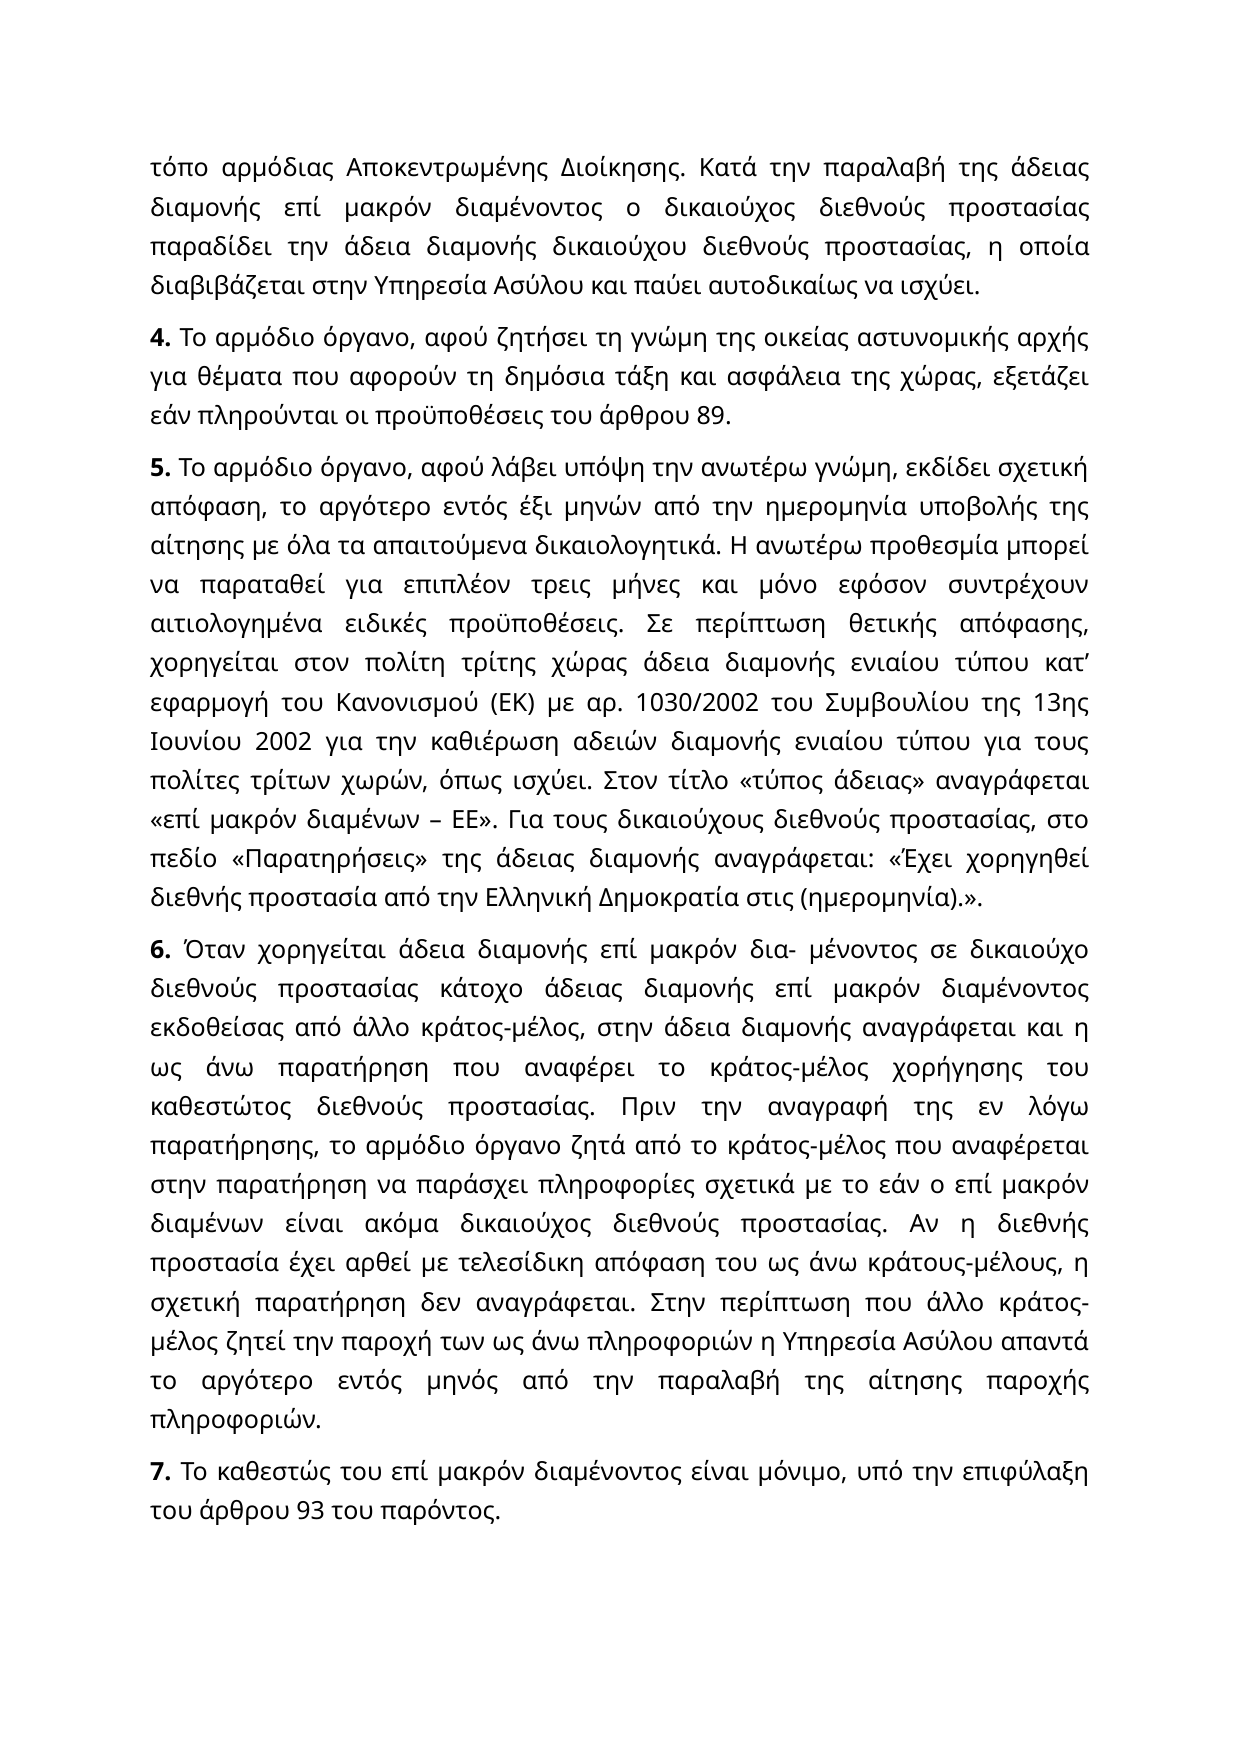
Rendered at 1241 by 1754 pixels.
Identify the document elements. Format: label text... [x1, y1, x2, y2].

text 4. Το αρμόδιο όργανο, αφού ζητήσει τη γνώμη της οικείας αστυνομικής αρχής για θέματα που αφορούν τη δημόσια τάξη και ασφάλεια της χώρας, εξετάζει εάν πληρούνται οι προϋποθέσεις του άρθρου 89. [150, 319, 1090, 432]
text 6. Όταν χορηγείται άδεια διαμονής επί μακρόν δια- μένοντος σε δικαιούχο διεθνούς προστασίας κάτοχο άδειας διαμονής επί μακρόν διαμένοντος εκδοθείσας από άλλο κράτος-μέλος, στην άδεια διαμονής αναγράφεται και η ως άνω παρατήρηση που αναφέρει το κράτος-μέλος χορήγησης του καθεστώτος διεθνούς προστασίας. Πριν την αναγραφή της εν λόγω παρατήρησης, το αρμόδιο όργανο ζητά από το κράτος-μέλος που αναφέρεται στην παρατήρηση να παράσχει πληροφορίες σχετικά με το εάν ο επί μακρόν διαμένων είναι ακόμα δικαιούχος διεθνούς προστασίας. Αν η διεθνής προστασία έχει αρθεί με τελεσίδικη απόφαση του ως άνω κράτους-μέλους, η σχετική παρατήρηση δεν αναγράφεται. Στην περίπτωση που άλλο κράτος- μέλος ζητεί την παροχή των ως άνω πληροφοριών η Υπηρεσία Ασύλου απαντά το αργότερο εντός μηνός από την παραλαβή της αίτησης παροχής πληροφοριών. [150, 932, 1090, 1436]
text 5. Το αρμόδιο όργανο, αφού λάβει υπόψη την ανωτέρω γνώμη, εκδίδει σχετική απόφαση, το αργότερο εντός έξι μηνών από την ημερομηνία υποβολής της αίτησης με όλα τα απαιτούμενα δικαιολογητικά. Η ανωτέρω προθεσμία μπορεί να παραταθεί για επιπλέον τρεις μήνες και μόνο εφόσον συντρέχουν αιτιολογημένα ειδικές προϋποθέσεις. Σε περίπτωση θετικής απόφασης, χορηγείται στον πολίτη τρίτης χώρας άδεια διαμονής ενιαίου τύπου κατ’ εφαρμογή του Κανονισμού (ΕΚ) με αρ. 1030/2002 του Συμβουλίου της 13ης Ιουνίου 2002 για την καθιέρωση αδειών διαμονής ενιαίου τύπου για τους πολίτες τρίτων χωρών, όπως ισχύει. Στον τίτλο «τύπος άδειας» αναγράφεται «επί μακρόν διαμένων – ΕΕ». Για τους δικαιούχους διεθνούς προστασίας, στο πεδίο «Παρατηρήσεις» της άδειας διαμονής αναγράφεται: «Έχει χορηγηθεί διεθνής προστασία από την Ελληνική Δημοκρατία στις (ημερομηνία).». [150, 449, 1090, 914]
text 7. Το καθεστώς του επί μακρόν διαμένοντος είναι μόνιμο, υπό την επιφύλαξη του άρθρου 93 του παρόντος. [150, 1453, 1090, 1527]
text τόπο αρμόδιας Αποκεντρωμένης Διοίκησης. Κατά την παραλαβή της άδειας διαμονής επί μακρόν διαμένοντος ο δικαιούχος διεθνούς προστασίας παραδίδει την άδεια διαμονής δικαιούχου διεθνούς προστασίας, η οποία διαβιβάζεται στην Υπηρεσία Ασύλου και παύει αυτοδικαίως να ισχύει. [150, 150, 1090, 302]
